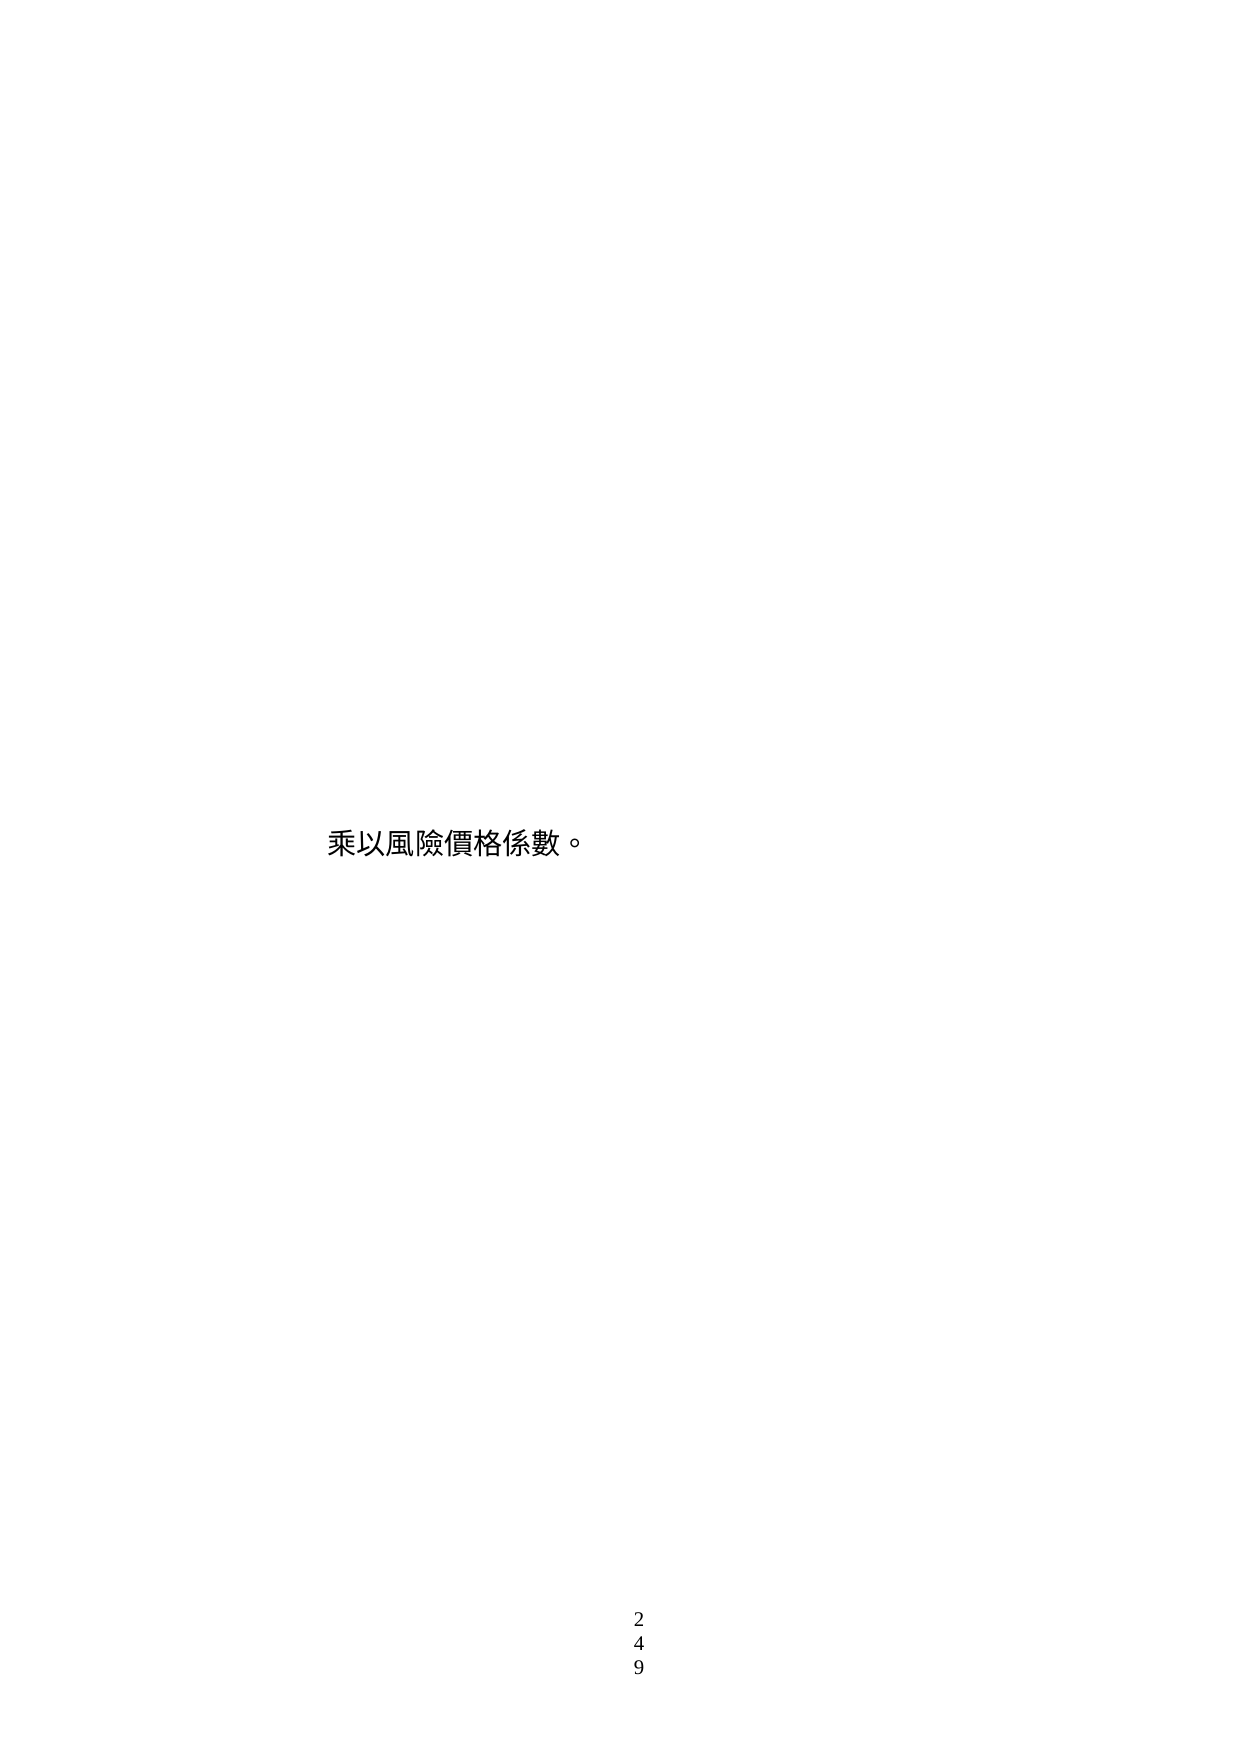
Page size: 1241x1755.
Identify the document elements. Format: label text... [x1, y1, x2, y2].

text 乘以風險價格係數。 [177, 816, 1093, 864]
